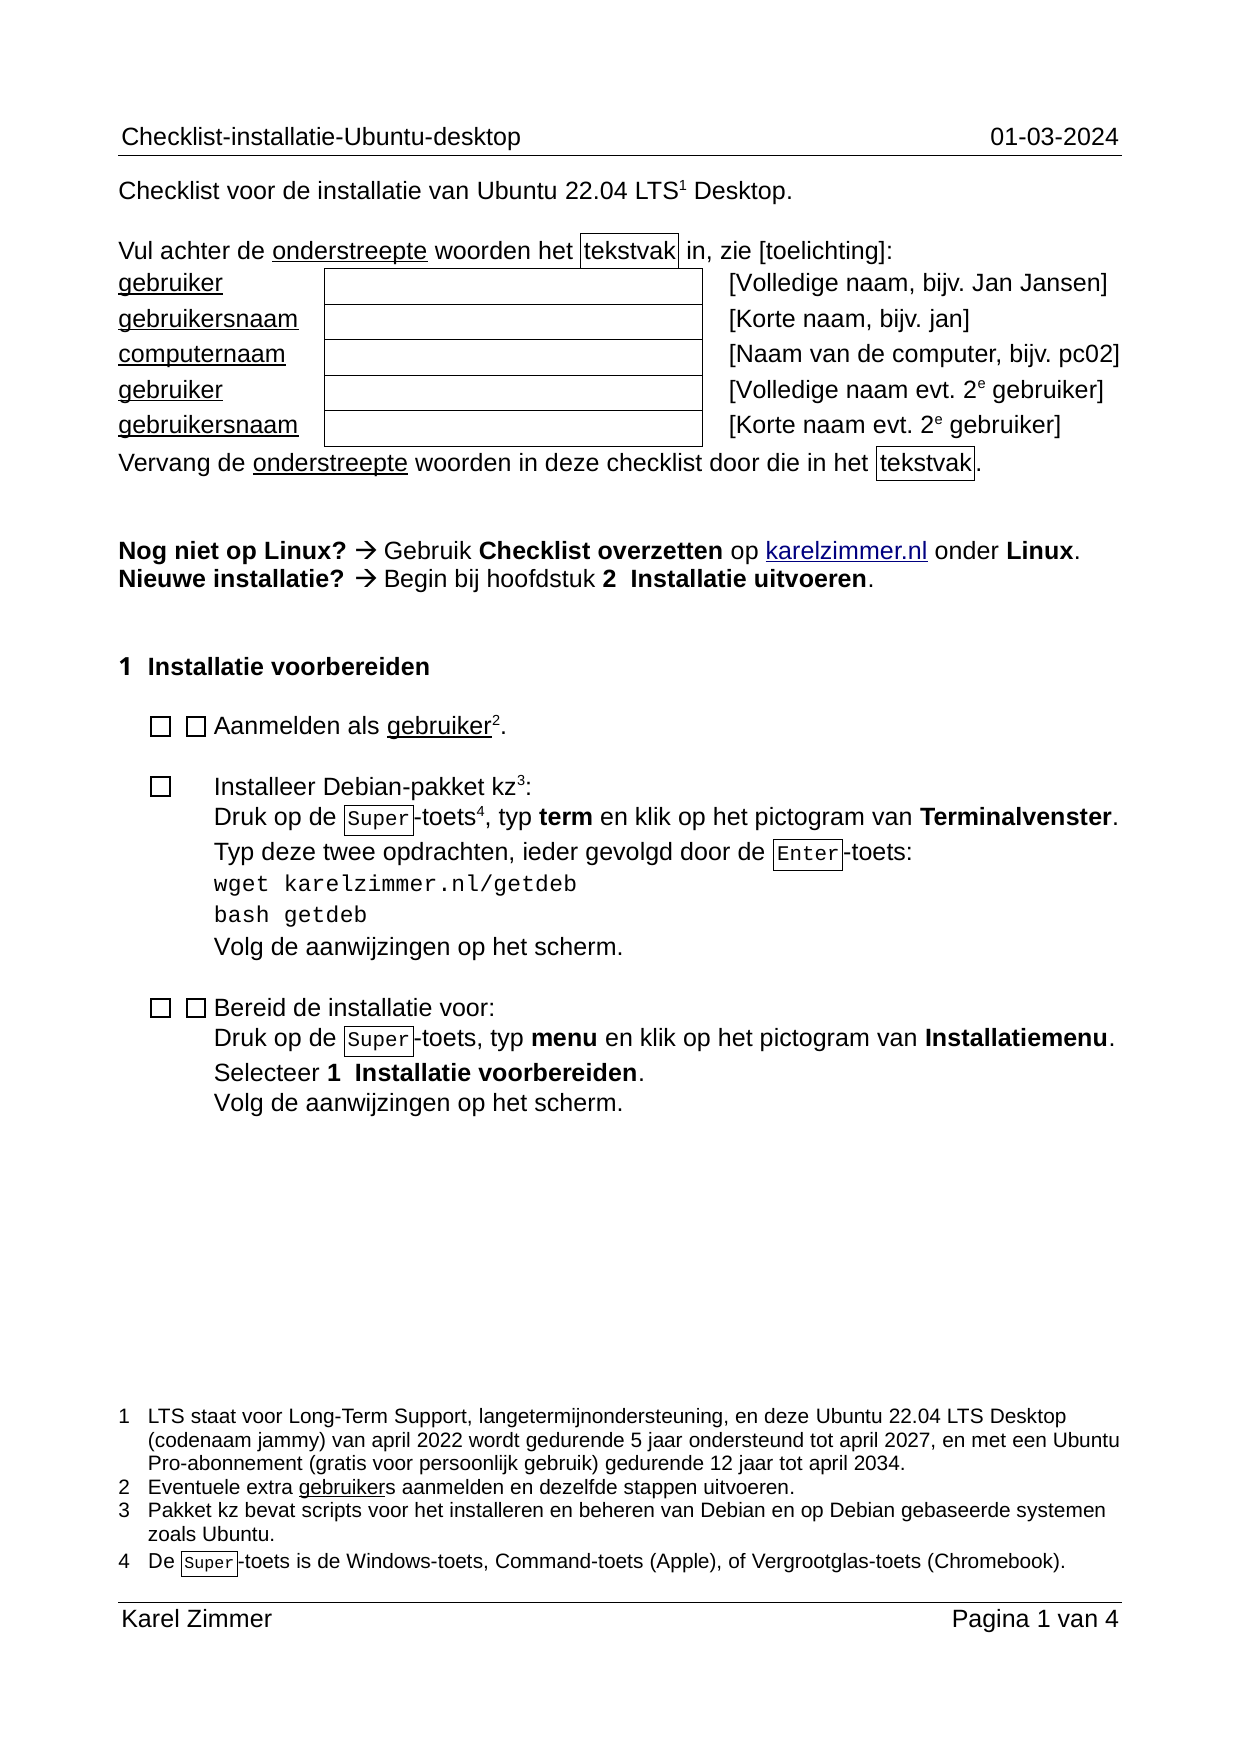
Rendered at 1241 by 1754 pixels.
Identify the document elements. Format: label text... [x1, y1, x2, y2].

table_cell [118, 837, 142, 872]
table_cell Bereid de installatie voor: [213, 993, 1122, 1023]
text LTS staat voor Long-Term Support, langetermijnondersteuning, en deze Ubuntu 22.04 LTS Desktop (codenaam jammy) van april 2022 wordt gedurende 5 jaar ondersteund tot april 2027, en met een Ubuntu Pro-abonnement (gratis voor persoonlijk gebruik) gedurende 12 jaar tot april 2034. [118, 1404, 1122, 1475]
table_cell [118, 1088, 142, 1118]
table_cell [177, 802, 213, 837]
table_cell [118, 932, 142, 962]
table_cell [118, 872, 142, 902]
table_cell [118, 993, 142, 1023]
table_cell [177, 993, 213, 1023]
table_header [177, 711, 213, 741]
table_header Aanmelden als gebruiker. [213, 711, 1122, 741]
table_cell [177, 837, 213, 872]
table_cell [177, 1088, 213, 1118]
table_cell bash getdeb [213, 902, 1122, 932]
table_cell [142, 802, 177, 837]
text Vul achter de ONDERSTREEPTE woorden het [118, 233, 580, 268]
table_cell [118, 772, 142, 802]
table_cell [118, 963, 142, 993]
text gebruikersnaam [118, 304, 324, 339]
table_cell [213, 963, 1122, 993]
table_cell [177, 1058, 213, 1088]
table_cell wget karelzimmer.nl/getdeb [213, 872, 1122, 902]
text [Volledige naam evt. 2e gebruiker] [703, 375, 1122, 410]
table_cell [177, 1023, 213, 1058]
table_cell [177, 741, 213, 772]
table_cell [177, 772, 213, 802]
table_cell [142, 872, 177, 902]
table_cell [142, 1088, 177, 1118]
text Nieuwe installatie?  Begin bij hoofdstuk 2 Installatie uitvoeren. [118, 565, 1122, 593]
table_cell [142, 963, 177, 993]
table_cell [118, 741, 142, 772]
text GEBRUIKER [118, 268, 324, 304]
list Installatie voorbereiden [118, 649, 1122, 683]
table_cell [142, 1058, 177, 1088]
text [Naam van de computer, bijv. pc02] [703, 339, 1122, 375]
text . [975, 446, 1122, 481]
table_cell [118, 1058, 142, 1088]
text tekstvak [877, 447, 974, 480]
table_cell [177, 932, 213, 962]
text GEBRUIKER [118, 375, 324, 410]
table_cell Druk op de Super-toets, typ term en klik op het pictogram van Terminalvenster. [213, 802, 1122, 837]
table_cell [142, 741, 177, 772]
table_cell Volg de aanwijzingen op het scherm. [213, 1088, 1122, 1118]
table_cell Druk op de Super-toets, typ menu en klik op het pictogram van Installatiemenu. [213, 1023, 1122, 1058]
text Vervang de ONDERSTREEPTE woorden in deze checklist door die in het [118, 446, 876, 481]
text COMPUTERNAAM [118, 339, 324, 375]
table_cell [177, 872, 213, 902]
text [Korte naam, bijv. jan] [703, 304, 1122, 339]
table_header [142, 711, 177, 741]
table_cell [118, 802, 142, 837]
table_cell Selecteer 1 Installatie voorbereiden. [213, 1058, 1122, 1088]
table_cell [177, 902, 213, 932]
text [Volledige naam, bijv. Jan Jansen] [703, 268, 1122, 304]
table_cell [142, 902, 177, 932]
text tekstvak [581, 234, 678, 268]
table_cell [213, 741, 1122, 772]
table_cell [118, 1023, 142, 1058]
text Checklist voor de installatie van Ubuntu 22.04 LTS Desktop. [118, 177, 1122, 205]
table_cell [142, 1023, 177, 1058]
table_cell [142, 932, 177, 962]
table_header [118, 711, 142, 741]
table_cell Typ deze twee opdrachten, ieder gevolgd door de Enter-toets: [213, 837, 1122, 872]
table_cell [177, 963, 213, 993]
table_cell [142, 837, 177, 872]
table_cell [118, 902, 142, 932]
text Nog niet op Linux?  Gebruik Checklist overzetten op karelzimmer.nl onder Linux. [118, 537, 1122, 565]
table_cell Volg de aanwijzingen op het scherm. [213, 932, 1122, 962]
text [Korte naam evt. 2e gebruiker] [703, 410, 1122, 446]
text in, zie [toelichting]: [679, 233, 1122, 268]
table_cell Installeer Debian-pakket kz: [213, 772, 1122, 802]
table_cell [142, 993, 177, 1023]
table_cell [142, 772, 177, 802]
text GEBRUIKERSNaaM [118, 410, 324, 446]
